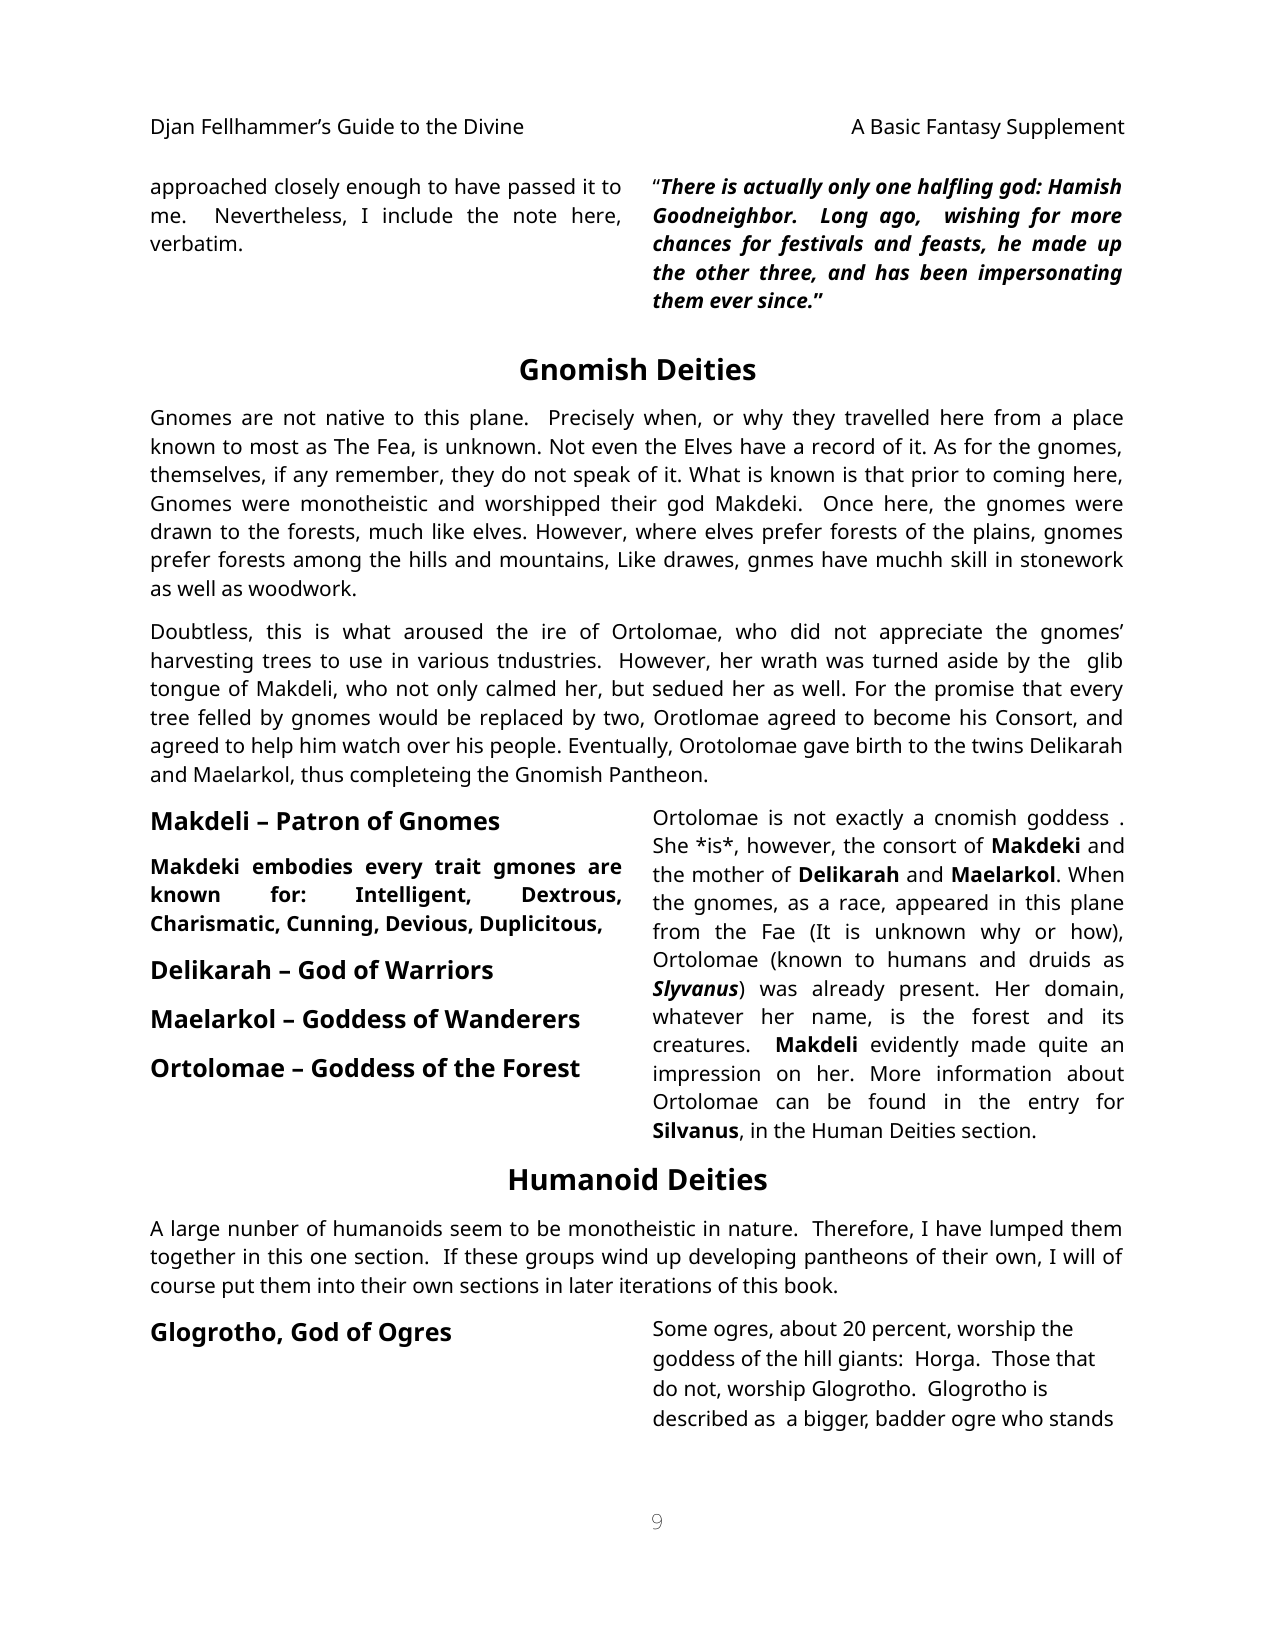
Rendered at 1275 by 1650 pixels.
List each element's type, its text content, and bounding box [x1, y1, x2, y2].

text Makdeki embodies every trait gmones are known for: Intelligent, Dextrous, Charismatic, Cunning, Devious, Duplicitous, [150, 852, 622, 937]
text Delikarah – God of Warriors [150, 952, 622, 987]
text approached closely enough to have passed it to me. Nevertheless, I include the note here, verbatim. [150, 172, 622, 258]
subtitle Some ogres, about 20 percent, worship the goddess of the hill giants: Horga. Those that do not, worship Glogrotho. Glogrotho is described as a bigger, badder ogre who stands [652, 1314, 1125, 1432]
text Ortolomae – Goddess of the Forest [150, 1051, 622, 1085]
text Glogrotho, God of Ogres [150, 1314, 622, 1348]
text Maelarkol – Goddess of Wanderers [150, 1002, 622, 1036]
text Doubtless, this is what aroused the ire of Ortolomae, who did not appreciate the gnomes’ harvesting trees to use in various tndustries. However, her wrath was turned aside by the glib tongue of Makdeli, who not only calmed her, but sedued her as well. For the promise that every tree felled by gnomes would be replaced by two, Orotlomae agreed to become his Consort, and agreed to help him watch over his people. Eventually, Orotolomae gave birth to the twins Delikarah and Maelarkol, thus completeing the Gnomish Pantheon. [150, 617, 1125, 788]
text Gnomes are not native to this plane. Precisely when, or why they travelled here from a place known to most as The Fea, is unknown. Not even the Elves have a record of it. As for the gnomes, themselves, if any remember, they do not speak of it. What is known is that prior to coming here, Gnomes were monotheistic and worshipped their god Makdeki. Once here, the gnomes were drawn to the forests, much like elves. However, where elves prefer forests of the plains, gnomes prefer forests among the hills and mountains, Like drawes, gnmes have muchh skill in stonework as well as woodwork. [150, 403, 1125, 602]
text Humanoid Deities [150, 1159, 1125, 1199]
text Makdeli – Patron of Gnomes [150, 803, 622, 837]
text Ortolomae is not exactly a cnomish goddess . She *is*, however, the consort of Makdeki and the mother of Delikarah and Maelarkol. When the gnomes, as a race, appeared in this plane from the Fae (It is unknown why or how), Ortolomae (known to humans and druids as Slyvanus) was already present. Her domain, whatever her name, is the forest and its creatures. Makdeli evidently made quite an impression on her. More information about Ortolomae can be found in the entry for Silvanus, in the Human Deities section. [652, 803, 1125, 1144]
text Gnomish Deities [150, 349, 1125, 388]
text “There is actually only one halfling god: Hamish Goodneighbor. Long ago, wishing for more chances for festivals and feasts, he made up the other three, and has been impersonating them ever since.” [652, 172, 1125, 315]
text A large nunber of humanoids seem to be monotheistic in nature. Therefore, I have lumped them together in this one section. If these groups wind up developing pantheons of their own, I will of course put them into their own sections in later iterations of this book. [150, 1214, 1125, 1299]
